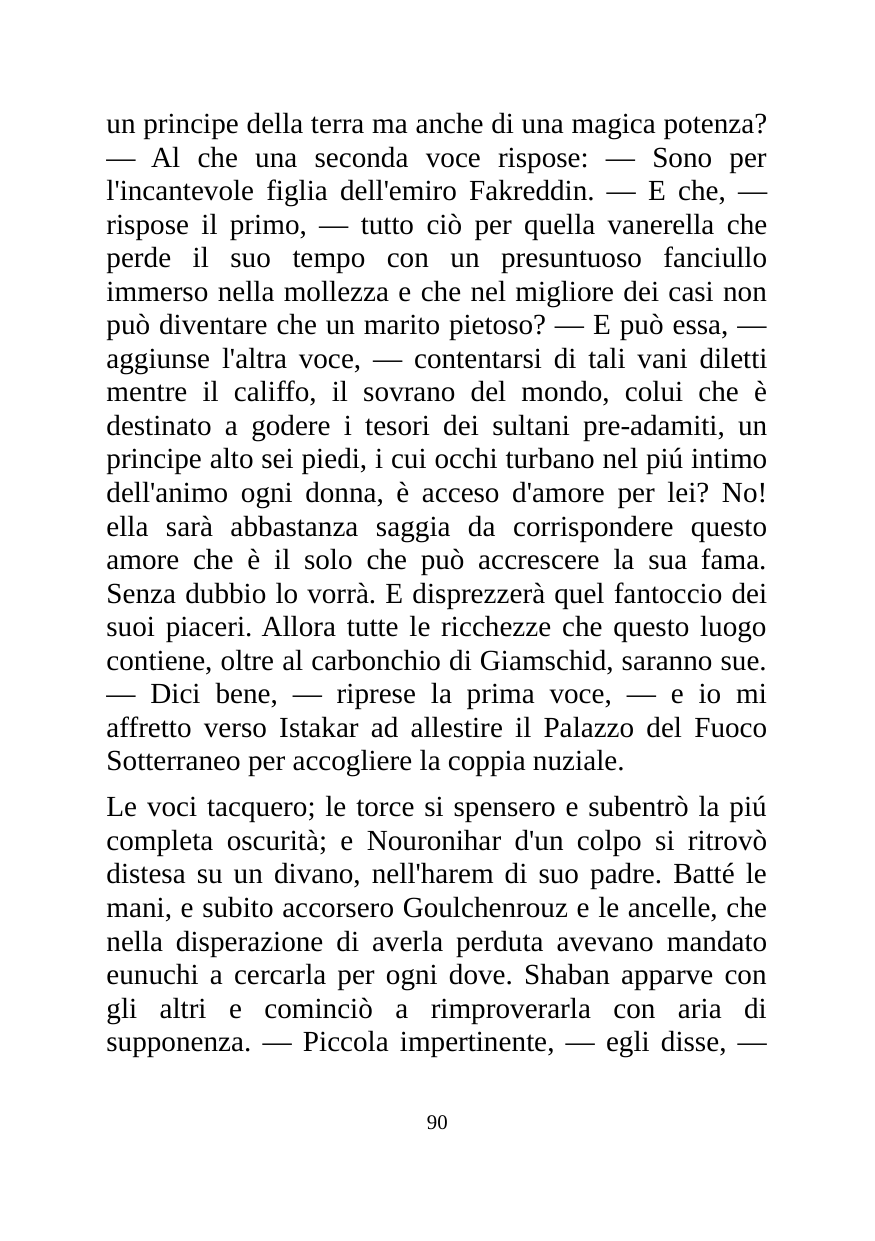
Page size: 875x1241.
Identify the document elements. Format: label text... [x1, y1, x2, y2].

text un principe della terra ma anche di una magica potenza? — Al che una seconda voce rispose: — Sono per l'incantevole figlia dell'emiro Fakreddin. — E che, — rispose il primo, — tutto ciò per quella vanerella che perde il suo tempo con un presuntuoso fanciullo immerso nella mollezza e che nel migliore dei casi non può diventare che un marito pietoso? — E può essa, — aggiunse l'altra voce, — contentarsi di tali vani diletti mentre il califfo, il sovrano del mondo, colui che è destinato a godere i tesori dei sultani pre-adamiti, un principe alto sei piedi, i cui occhi turbano nel piú intimo dell'animo ogni donna, è acceso d'amore per lei? No! ella sarà abbastanza saggia da corrispondere questo amore che è il solo che può accrescere la sua fama. Senza dubbio lo vorrà. E disprezzerà quel fantoccio dei suoi piaceri. Allora tutte le ricchezze che questo luogo contiene, oltre al carbonchio di Giamschid, saranno sue. — Dici bene, — riprese la prima voce, — e io mi affretto verso Istakar ad allestire il Palazzo del Fuoco Sotterraneo per accogliere la coppia nuziale. [106, 106, 768, 777]
text Le voci tacquero; le torce si spensero e subentrò la piú completa oscurità; e Nouronihar d'un colpo si ritrovò distesa su un divano, nell'harem di suo padre. Batté le mani, e subito accorsero Goulchenrouz e le ancelle, che nella disperazione di averla perduta avevano mandato eunuchi a cercarla per ogni dove. Shaban apparve con gli altri e cominciò a rimproverarla con aria di supponenza. — Piccola impertinente, — egli disse, — [106, 789, 768, 1058]
